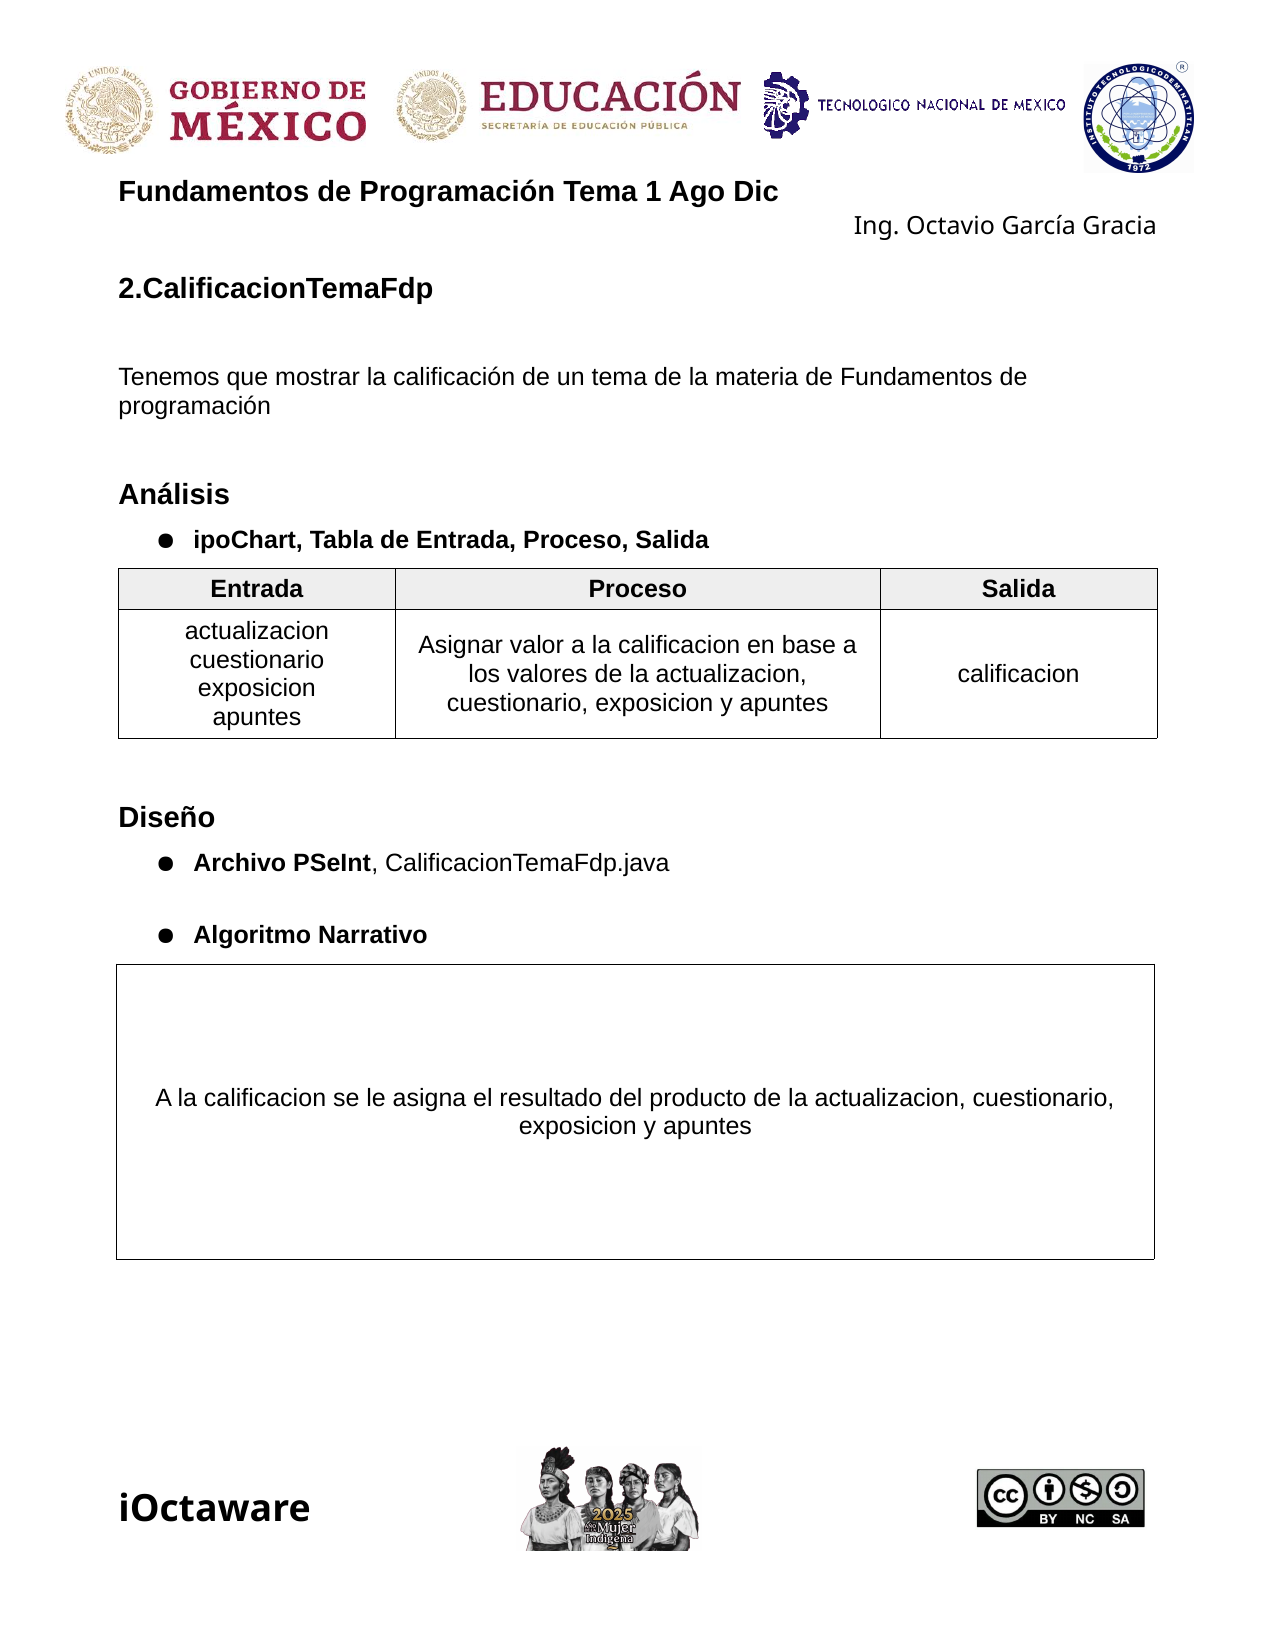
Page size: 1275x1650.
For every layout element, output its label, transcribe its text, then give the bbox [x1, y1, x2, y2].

picture [515, 1446, 702, 1551]
table_header Proceso [396, 569, 880, 609]
text Diseño [118, 800, 1157, 834]
table_cell Asignar valor a la calificacion en base a los valores de la actualizacion, cuestionario, exposicion y apuntes [396, 610, 880, 738]
picture [65, 66, 366, 154]
text 2.CalificacionTemaFdp [118, 271, 1157, 305]
picture [392, 67, 741, 143]
table_header Entrada [119, 569, 395, 609]
list Archivo PSeInt, CalificacionTemaFdp.java [156, 848, 1157, 877]
text Tenemos que mostrar la calificación de un tema de la materia de Fundamentos de programación [118, 362, 1157, 420]
picture [762, 68, 1073, 142]
table_cell calificacion [881, 610, 1157, 738]
picture [974, 1467, 1147, 1530]
picture [1083, 61, 1194, 173]
text Análisis [118, 477, 1157, 511]
table_cell actualizacion cuestionario exposicion apuntes [119, 610, 395, 738]
list ipoChart, Tabla de Entrada, Proceso, Salida [156, 525, 1157, 554]
table_header Salida [881, 569, 1157, 609]
table_header A la calificacion se le asigna el resultado del producto de la actualizacion, cuestionario, exposicion y apuntes [117, 965, 1154, 1259]
list Algoritmo Narrativo [156, 920, 1157, 949]
